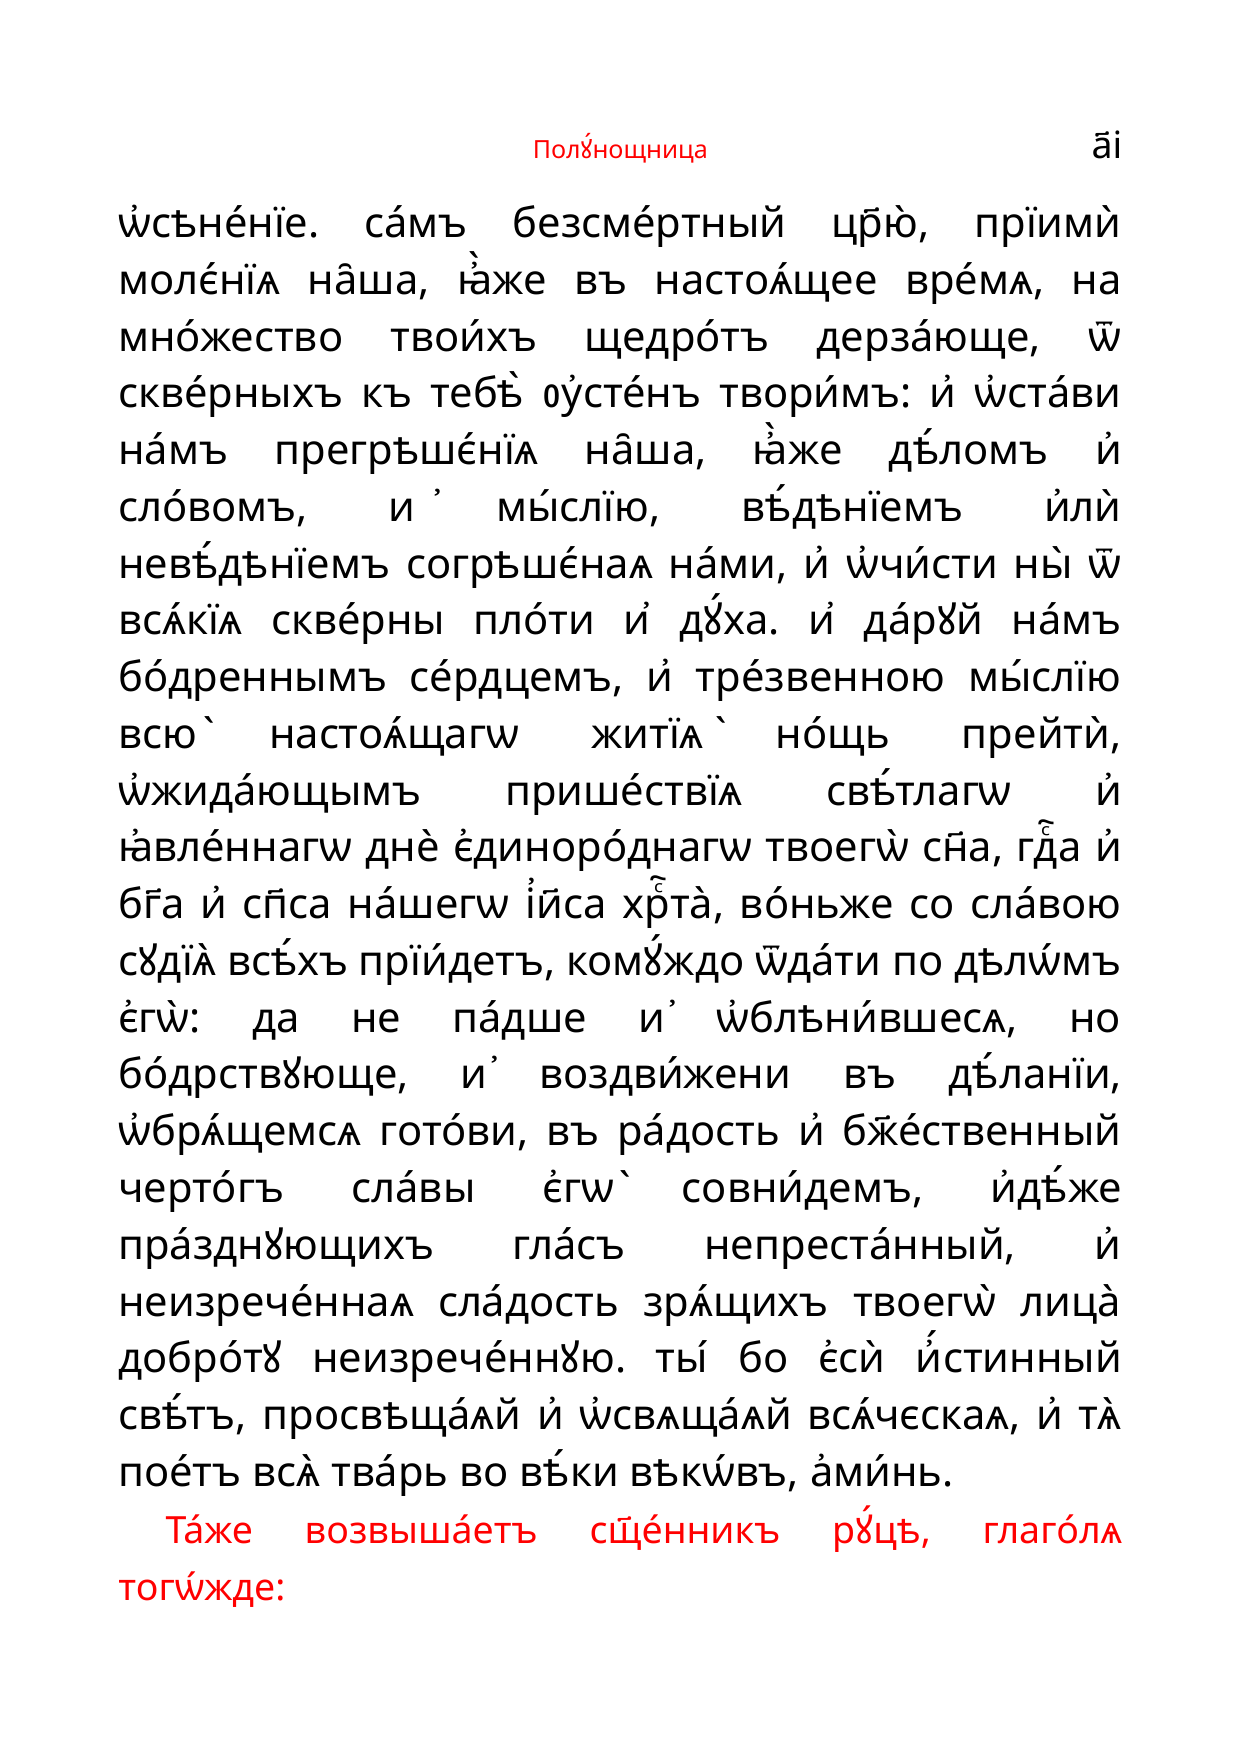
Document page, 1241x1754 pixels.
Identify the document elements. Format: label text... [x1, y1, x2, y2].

text Та́же возвыша́етъ сщ҃е́нникъ рꙋ́цѣ, глаго́лѧ тогѡ́жде: [118, 1498, 1122, 1611]
text ѡ҆сѣне́нїе. са́мъ безсме́ртный цр҃ю̀, прїимѝ молє́нїѧ на̑ша, ꙗ҆̀же въ настоѧ́щее вре́мѧ, на мно́жество твои́хъ щедро́тъ дерза́юще, ѿ скве́рныхъ къ тебѣ̀ ᲂу҆сте́нъ твори́мъ: и҆ ѡ҆ста́ви на́мъ прегрѣшє́нїѧ на̑ша, ꙗ҆̀же дѣ́ломъ и҆ сло́вомъ, и҆ мы́слїю, вѣ́дѣнїемъ и҆лѝ невѣ́дѣнїемъ согрѣшє́наѧ на́ми, и҆ ѡ҆чи́сти ны̀ ѿ всѧ́кїѧ скве́рны пло́ти и҆ дꙋ́ха. и҆ да́рꙋй на́мъ бо́дреннымъ се́рдцемъ, и҆ тре́звенною мы́слїю всю̀ настоѧ́щагѡ житїѧ̀ но́щь прейтѝ, ѡ҆жида́ющымъ прише́ствїѧ свѣ́тлагѡ и҆ ꙗ҆вле́ннагѡ днѐ є҆диноро́днагѡ твоегѡ̀ сн҃а, гдⷭ҇а и҆ бг҃а и҆ сп҃са на́шегѡ і҆и҃са хрⷭ҇та̀, во́ньже со сла́вою сꙋдїѧ̀ всѣ́хъ прїи́детъ, комꙋ́ждо ѿда́ти по дѣлѡ́мъ є҆гѡ̀: да не па́дше и҆ ѡ҆блѣни́вшесѧ, но бо́дрствꙋюще, и҆ воздви́жени въ дѣ́ланїи, ѡ҆брѧ́щемсѧ гото́ви, въ ра́дость и҆ бж҃е́ственный черто́гъ сла́вы є҆гѡ̀ совни́демъ, и҆дѣ́же пра́зднꙋющихъ гла́съ непреста́нный, и҆ неизрече́ннаѧ сла́дость зрѧ́щихъ твоегѡ̀ лица̀ добро́тꙋ неизрече́ннꙋю. ты́ бо є҆сѝ и҆́стинный свѣ́тъ, просвѣща́ѧй и҆ ѡ҆свѧща́ѧй всѧ́чєскаѧ, и҆ тѧ̀ пое́тъ всѧ̀ тва́рь во вѣ́ки вѣкѡ́въ, а҆ми́нь. [118, 193, 1122, 1498]
